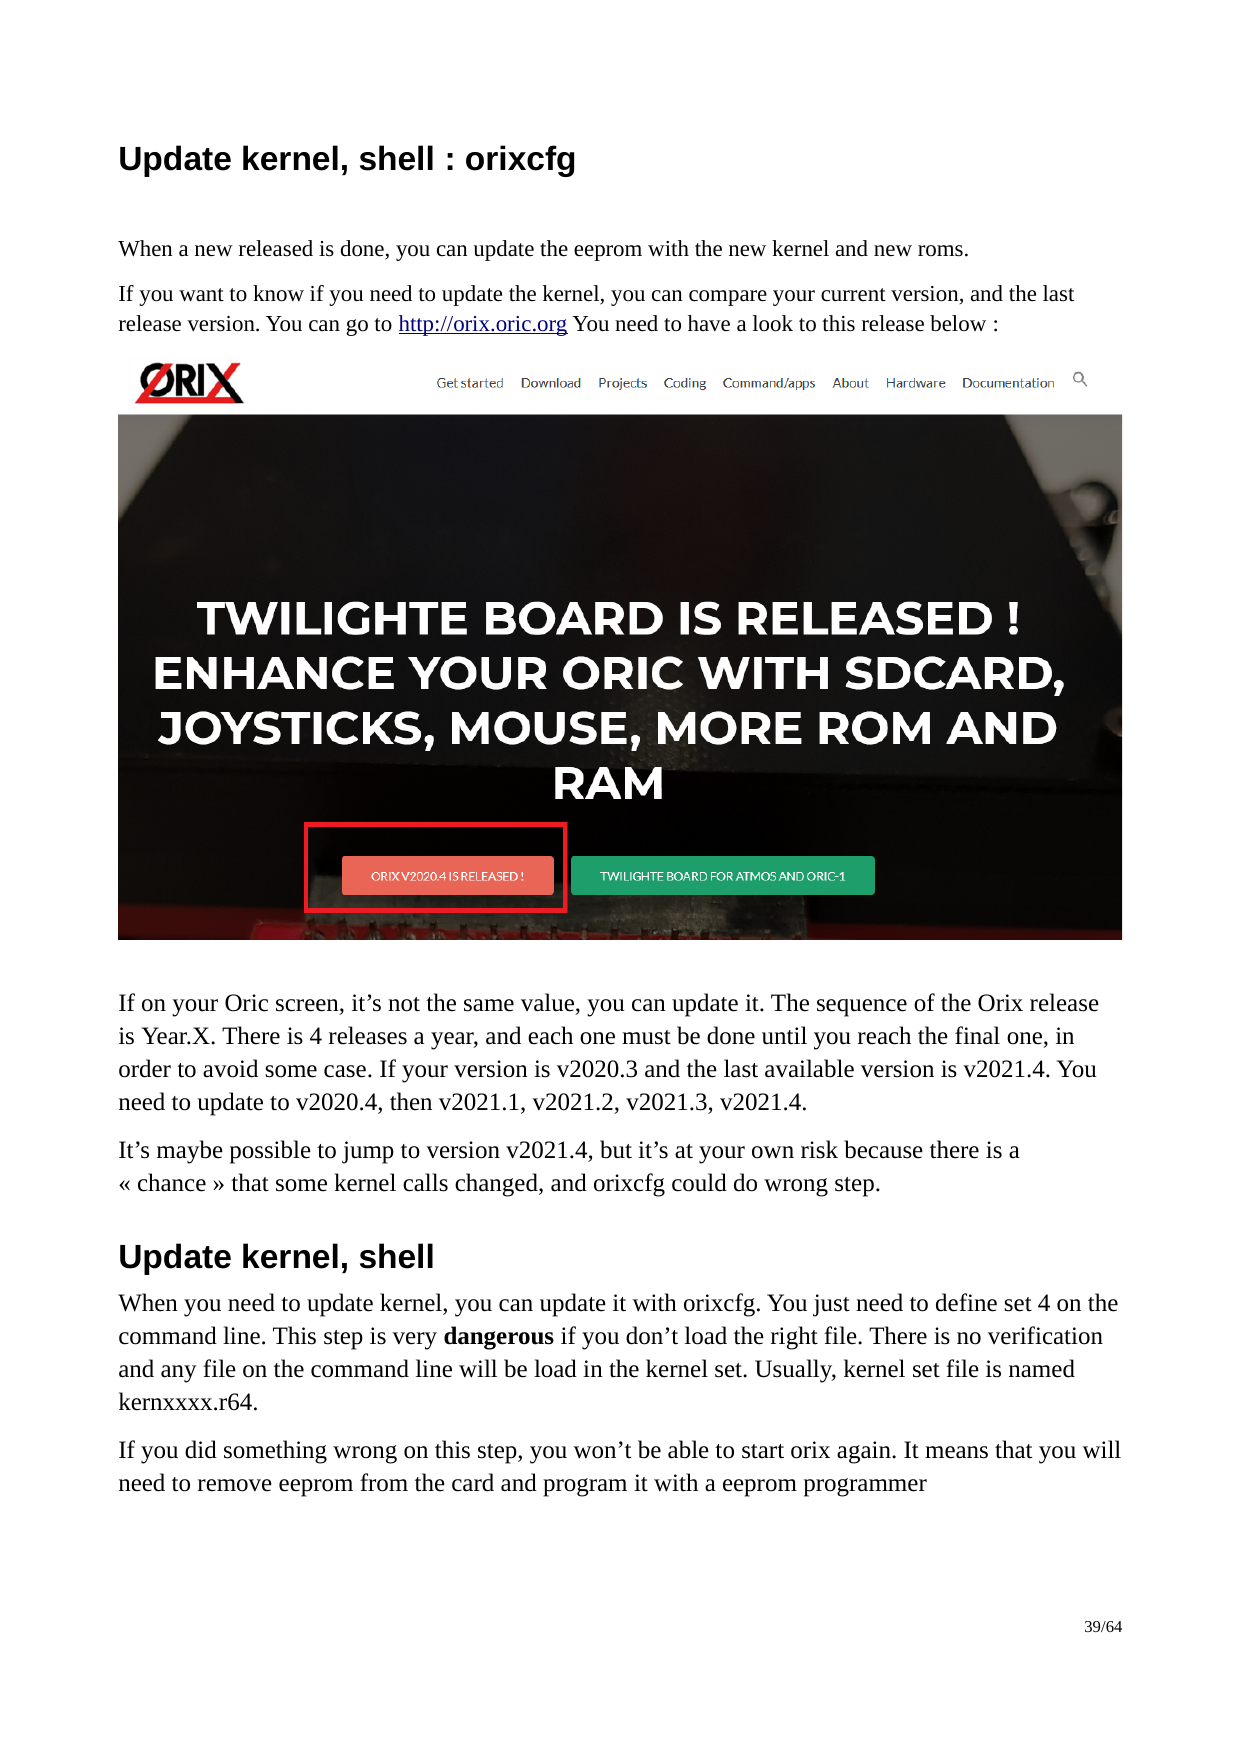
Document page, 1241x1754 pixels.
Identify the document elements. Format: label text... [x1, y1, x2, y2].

text If on your Oric screen, it’s not the same value, you can update it. The sequence of the Orix release is Year.X. There is 4 releases a year, and each one must be done until you reach the final one, in order to avoid some case. If your version is v2020.3 and the last available version is v2021.4. You need to update to v2020.4, then v2021.1, v2021.2, v2021.3, v2021.4. [118, 988, 1122, 1116]
subtitle Update kernel, shell [118, 1237, 1122, 1275]
text When you need to update kernel, you can update it with orixcfg. You just need to define set 4 on the command line. This step is very dangerous if you don’t load the right file. There is no verification and any file on the command line will be load in the kernel set. Usually, kernel set file is named kernxxxx.r64. [118, 1288, 1122, 1416]
text If you want to know if you need to update the kernel, you can compare your current version, and the last release version. You can go to http://orix.oric.org You need to have a look to this release below : [118, 280, 1122, 337]
text It’s maybe possible to jump to version v2021.4, but it’s at your own risk because there is a « chance » that some kernel calls changed, and orixcfg could do wrong step. [118, 1135, 1122, 1197]
subtitle Update kernel, shell : orixcfg [118, 139, 1122, 178]
picture [118, 355, 1123, 940]
text When a new released is done, you can update the eeprom with the new kernel and new roms. [118, 235, 1122, 261]
text If you did something wrong on this step, you won’t be able to start orix again. It means that you will need to remove eeprom from the card and program it with a eeprom programmer [118, 1435, 1122, 1496]
